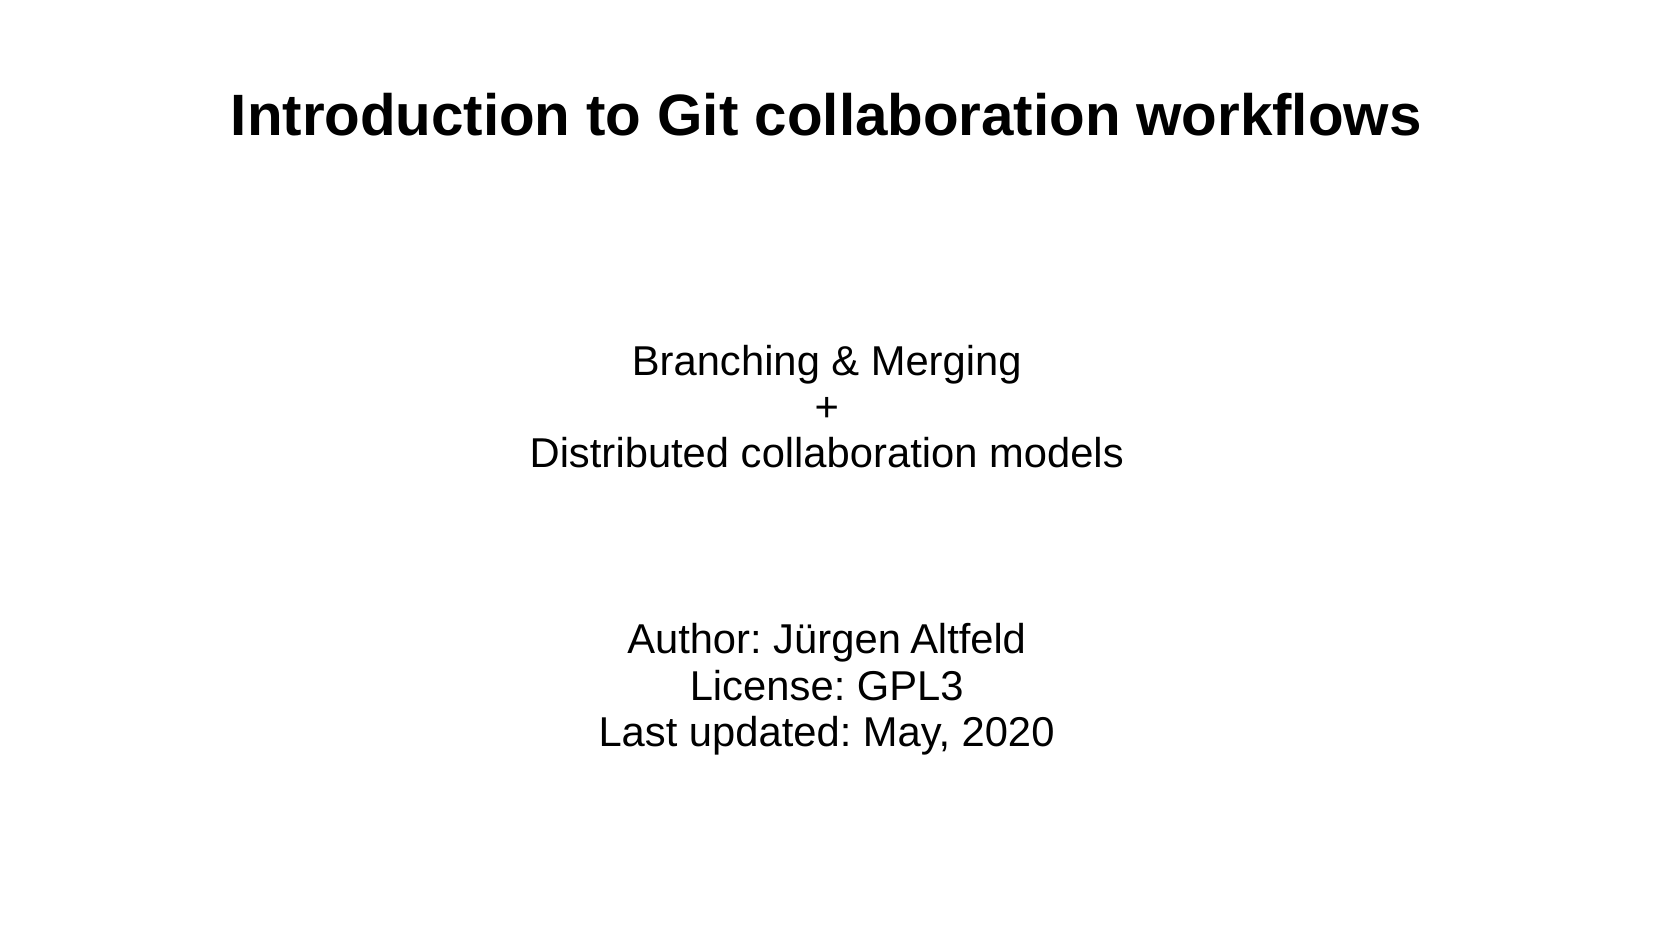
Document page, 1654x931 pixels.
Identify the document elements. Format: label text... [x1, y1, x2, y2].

title Introduction to Git collaboration workflows [82, 37, 1571, 193]
subtitle Branching & Merging + Distributed collaboration models Author: Jürgen Altfeld License: GPL3 Last updated: May, 2020 [82, 276, 1571, 817]
